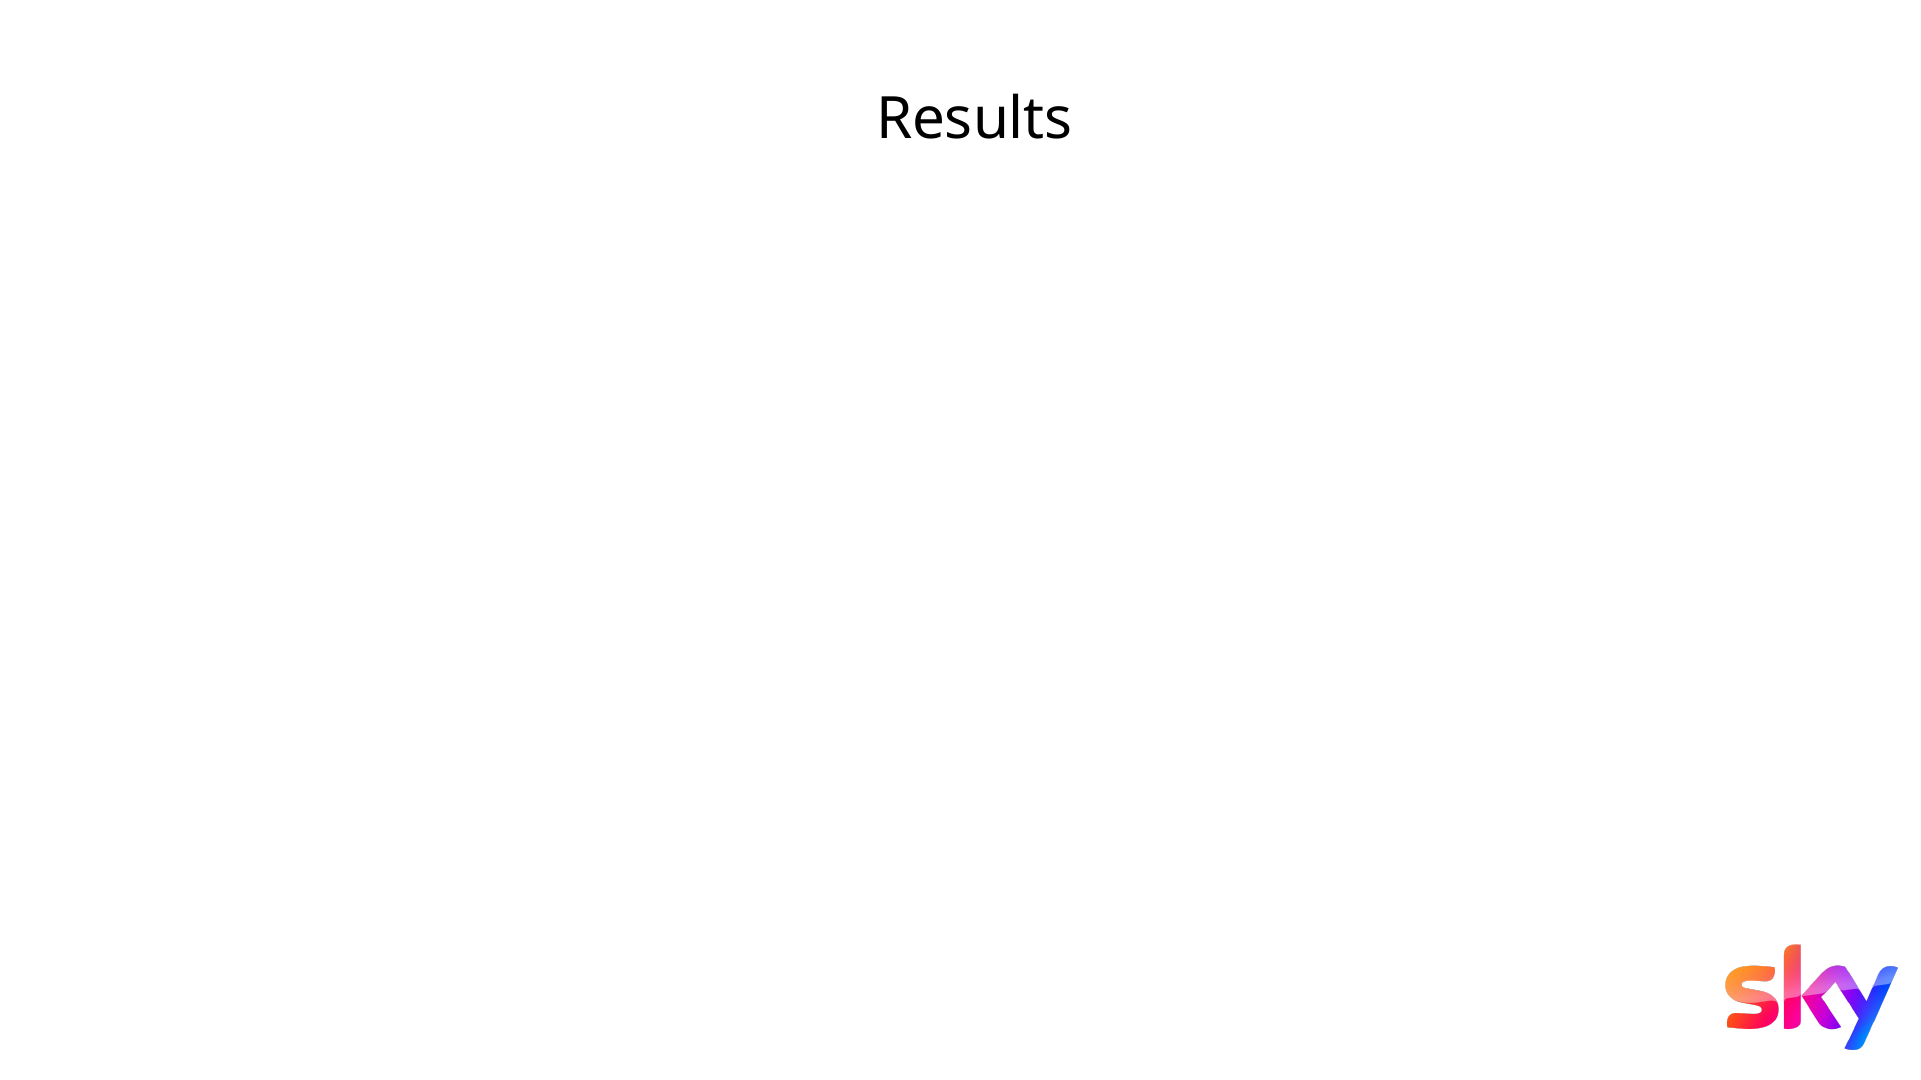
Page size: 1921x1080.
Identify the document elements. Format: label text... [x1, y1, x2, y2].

title Results [112, 38, 1837, 151]
picture [1725, 944, 1898, 1051]
